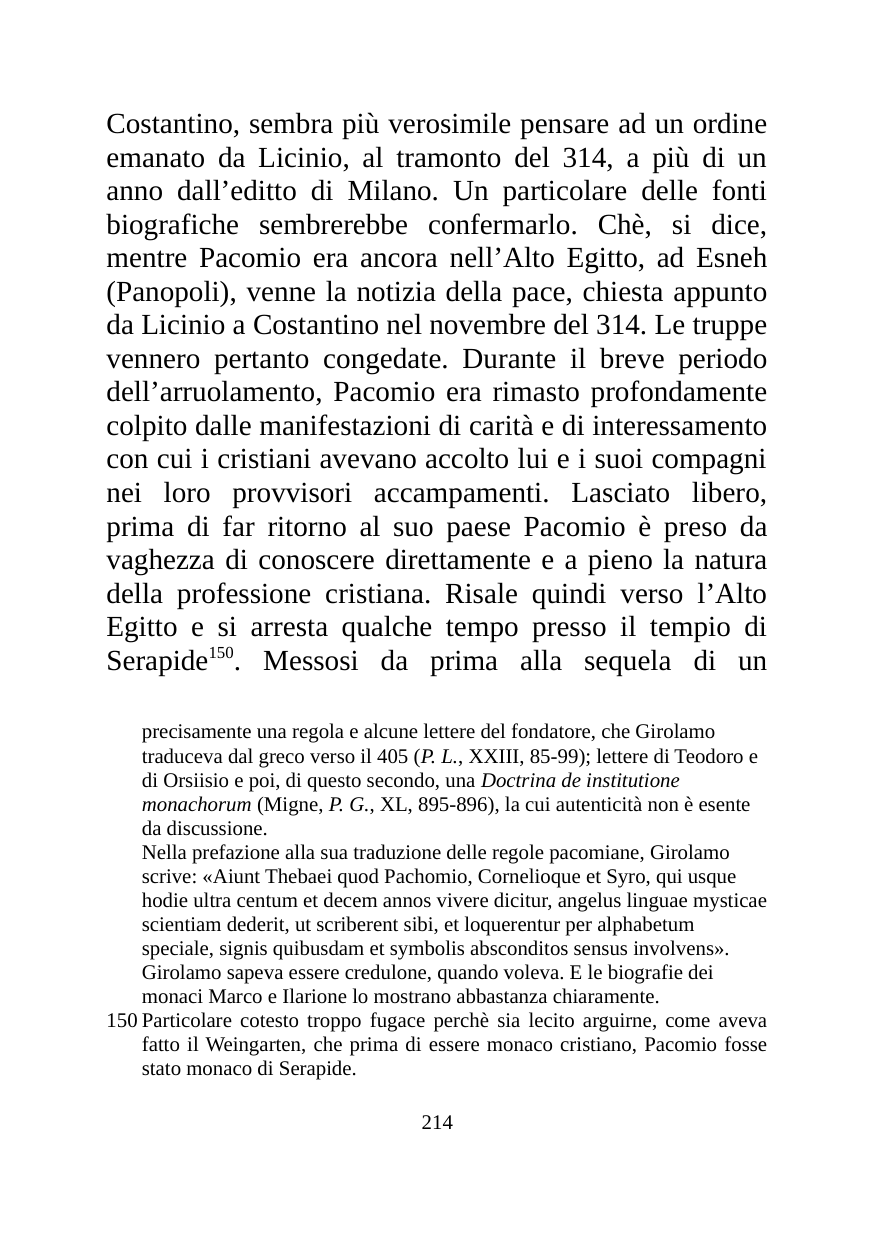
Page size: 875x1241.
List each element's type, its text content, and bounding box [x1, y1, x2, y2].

text precisamente una regola e alcune lettere del fondatore, che Girolamo traduceva dal greco verso il 405 (P. L., XXIII, 85-99); lettere di Teodoro e di Orsiisio e poi, di questo secondo, una Doctrina de institutione monachorum (Migne, P. G., XL, 895-896), la cui autenticità non è esente da discussione. Nella prefazione alla sua traduzione delle regole pacomiane, Girolamo scrive: «Aiunt Thebaei quod Pachomio, Cornelioque et Syro, qui usque hodie ultra centum et decem annos vivere dicitur, angelus linguae mysticae scientiam dederit, ut scriberent sibi, et loquerentur per alphabetum speciale, signis quibusdam et symbolis absconditos sensus involvens». Girolamo sapeva essere credulone, quando voleva. E le biografie dei monaci Marco e Ilarione lo mostrano abbastanza chiaramente. [106, 719, 768, 1008]
text Particolare cotesto troppo fugace perchè sia lecito arguirne, come aveva fatto il Weingarten, che prima di essere monaco cristiano, Pacomio fosse stato monaco di Serapide. [106, 1008, 768, 1080]
text Costantino, sembra più verosimile pensare ad un ordine emanato da Licinio, al tramonto del 314, a più di un anno dall’editto di Milano. Un particolare delle fonti biografiche sembrerebbe confermarlo. Chè, si dice, mentre Pacomio era ancora nell’Alto Egitto, ad Esneh (Panopoli), venne la notizia della pace, chiesta appunto da Licinio a Costantino nel novembre del 314. Le truppe vennero pertanto congedate. Durante il breve periodo dell’arruolamento, Pacomio era rimasto profondamente colpito dalle manifestazioni di carità e di interessamento con cui i cristiani avevano accolto lui e i suoi compagni nei loro provvisori accampamenti. Lasciato libero, prima di far ritorno al suo paese Pacomio è preso da vaghezza di conoscere direttamente e a pieno la natura della professione cristiana. Risale quindi verso l’Alto Egitto e si arresta qualche tempo presso il tempio di Serapide. Messosi da prima alla sequela di un [106, 106, 768, 676]
